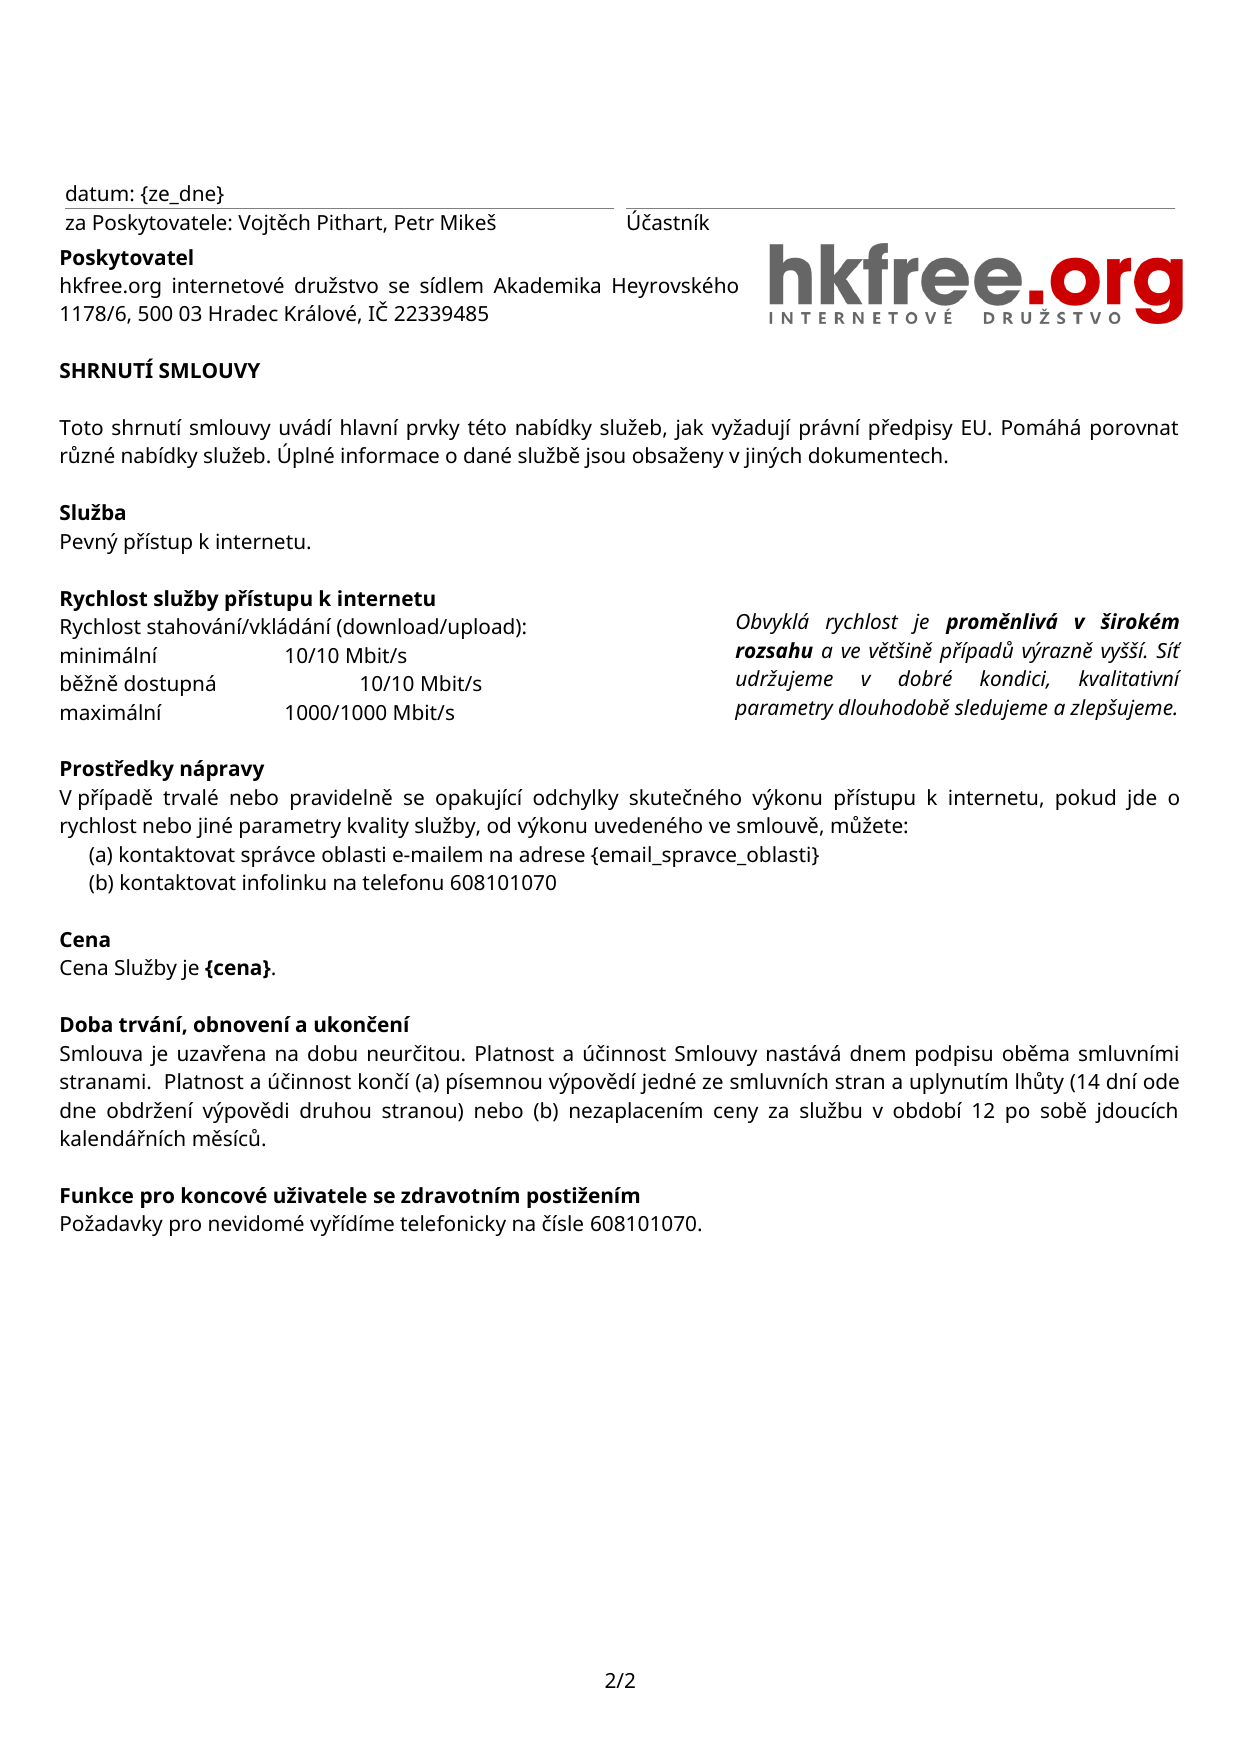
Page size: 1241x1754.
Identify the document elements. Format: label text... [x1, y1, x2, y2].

table_header datum: {ze_dne} za Poskytovatele: Vojtěch Pithart, Petr Mikeš [59, 89, 620, 243]
text SHRNUTÍ SMLOUVY [59, 356, 1181, 385]
text Cena [59, 925, 1181, 953]
table_header Účastník [620, 89, 1181, 243]
text (b) kontaktovat infolinku na telefonu 608101070 [88, 868, 1181, 897]
text maximální 1000/1000 Mbit/s [59, 698, 1181, 726]
text (a) kontaktovat správce oblasti e-mailem na adrese {email_spravce_oblasti} [88, 840, 1181, 868]
text Rychlost stahování/vkládání (download/upload): [59, 612, 735, 641]
text Funkce pro koncové uživatele se zdravotním postižením [59, 1181, 1181, 1209]
text běžně dostupná 10/10 Mbit/s [59, 669, 735, 698]
text Rychlost služby přístupu k internetu [59, 584, 1181, 612]
text Smlouva je uzavřena na dobu neurčitou. Platnost a účinnost Smlouvy nastává dnem podpisu oběma smluvními stranami. Platnost a účinnost končí (a) písemnou výpovědí jedné ze smluvních stran a uplynutím lhůty (14 dní ode dne obdržení výpovědi druhou stranou) nebo (b) nezaplacením ceny za službu v období 12 po sobě jdoucích kalendářních měsíců. [59, 1039, 1181, 1153]
text Služba [59, 498, 1181, 527]
text Pevný přístup k internetu. [59, 527, 1181, 555]
text Obvyklá rychlost je proměnlivá v širokém rozsahu a ve většině případů výrazně vyšší. Síť udržujeme v dobré kondici, kvalitativní parametry dlouhodobě sledujeme a zlepšujeme. [735, 607, 1180, 721]
text Cena Služby je {cena}. [59, 953, 1181, 982]
text Poskytovatel [59, 243, 769, 271]
text Prostředky nápravy [59, 754, 1181, 783]
text hkfree.org internetové družstvo se sídlem Akademika Heyrovského 1178/6, 500 03 Hradec Králové, IČ 22339485 [59, 271, 1181, 328]
text minimální 10/10 Mbit/s [59, 641, 735, 669]
picture [769, 242, 1183, 324]
text V případě trvalé nebo pravidelně se opakující odchylky skutečného výkonu přístupu k internetu, pokud jde o rychlost nebo jiné parametry kvality služby, od výkonu uvedeného ve smlouvě, můžete: [59, 783, 1181, 840]
text Doba trvání, obnovení a ukončení [59, 1010, 1181, 1039]
text Toto shrnutí smlouvy uvádí hlavní prvky této nabídky služeb, jak vyžadují právní předpisy EU. Pomáhá porovnat různé nabídky služeb. Úplné informace o dané službě jsou obsaženy v jiných dokumentech. [59, 413, 1181, 470]
text Požadavky pro nevidomé vyřídíme telefonicky na čísle 608101070. [59, 1209, 1181, 1238]
